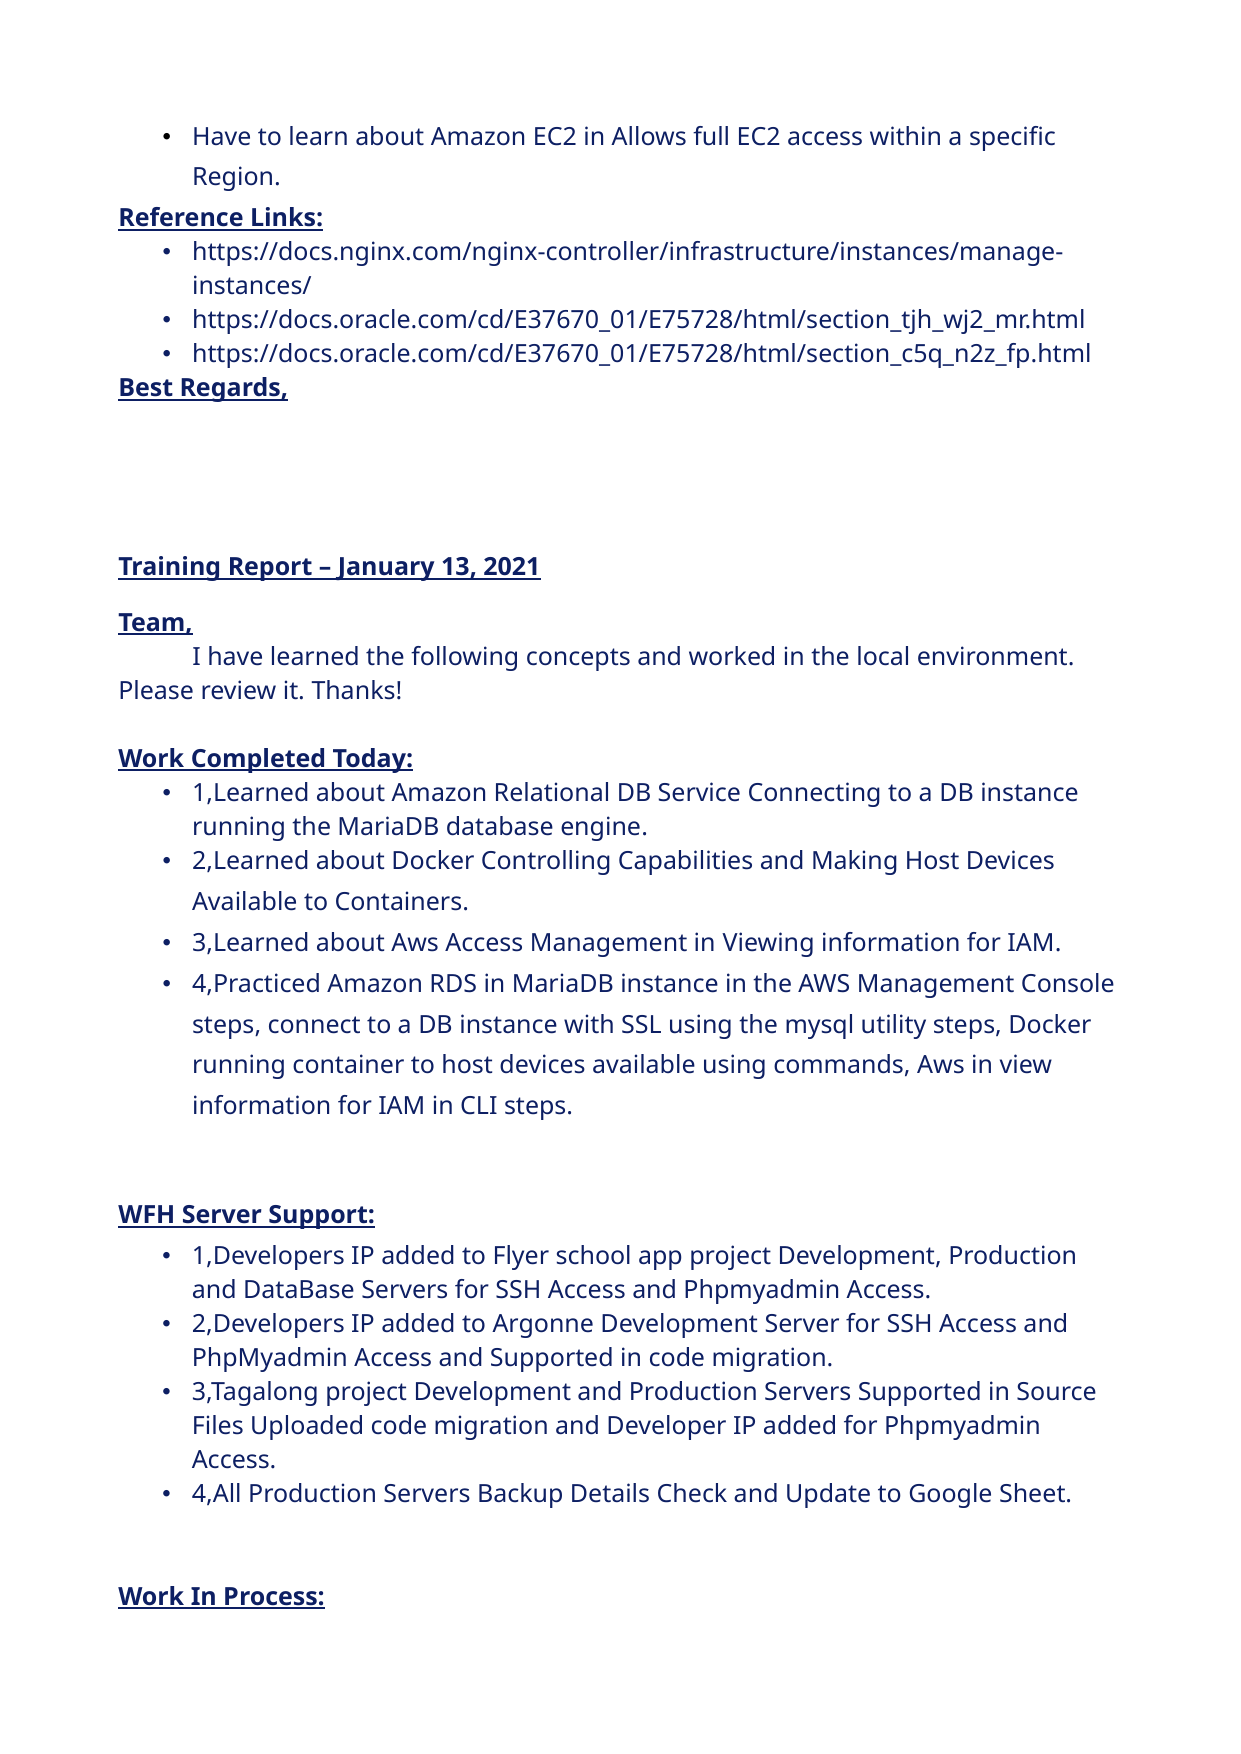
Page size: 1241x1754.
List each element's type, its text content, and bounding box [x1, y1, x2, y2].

text Team, [118, 604, 1122, 638]
list 2,Learned about Docker Controlling Capabilities and Making Host Devices Available to Containers. [162, 843, 1122, 918]
subtitle 1,Developers IP added to Flyer school app project Development, Production and DataBase Servers for SSH Access and Phpmyadmin Access. [162, 1238, 1122, 1306]
text Reference Links: [118, 200, 1122, 234]
list 3,Learned about Aws Access Management in Viewing information for IAM. [162, 924, 1122, 959]
text WFH Server Support: [118, 1197, 1122, 1231]
text Best Regards, [118, 370, 1122, 404]
text Work In Process: [118, 1578, 1122, 1612]
subtitle 4,All Production Servers Backup Details Check and Update to Google Sheet. [162, 1476, 1122, 1510]
list 1,Learned about Amazon Relational DB Service Connecting to a DB instance running the MariaDB database engine. [162, 775, 1122, 843]
list Have to learn about Amazon EC2 in Allows full EC2 access within a specific Region. [162, 118, 1122, 193]
list https://docs.oracle.com/cd/E37670_01/E75728/html/section_tjh_wj2_mr.html [162, 302, 1122, 336]
list 4,Practiced Amazon RDS in MariaDB instance in the AWS Management Console steps, connect to a DB instance with SSL using the mysql utility steps, Docker running container to host devices available using commands, Aws in view information for IAM in CLI steps. [162, 965, 1122, 1122]
text Work Completed Today: [118, 741, 1122, 775]
text Training Report – January 13, 2021 [118, 549, 1122, 583]
list https://docs.oracle.com/cd/E37670_01/E75728/html/section_c5q_n2z_fp.html [162, 336, 1122, 370]
text I have learned the following concepts and worked in the local environment. Please review it. Thanks! [118, 638, 1122, 707]
subtitle 3,Tagalong project Development and Production Servers Supported in Source Files Uploaded code migration and Developer IP added for Phpmyadmin Access. [162, 1374, 1122, 1476]
list https://docs.nginx.com/nginx-controller/infrastructure/instances/manage-instances/ [162, 234, 1122, 302]
subtitle 2,Developers IP added to Argonne Development Server for SSH Access and PhpMyadmin Access and Supported in code migration. [162, 1306, 1122, 1374]
